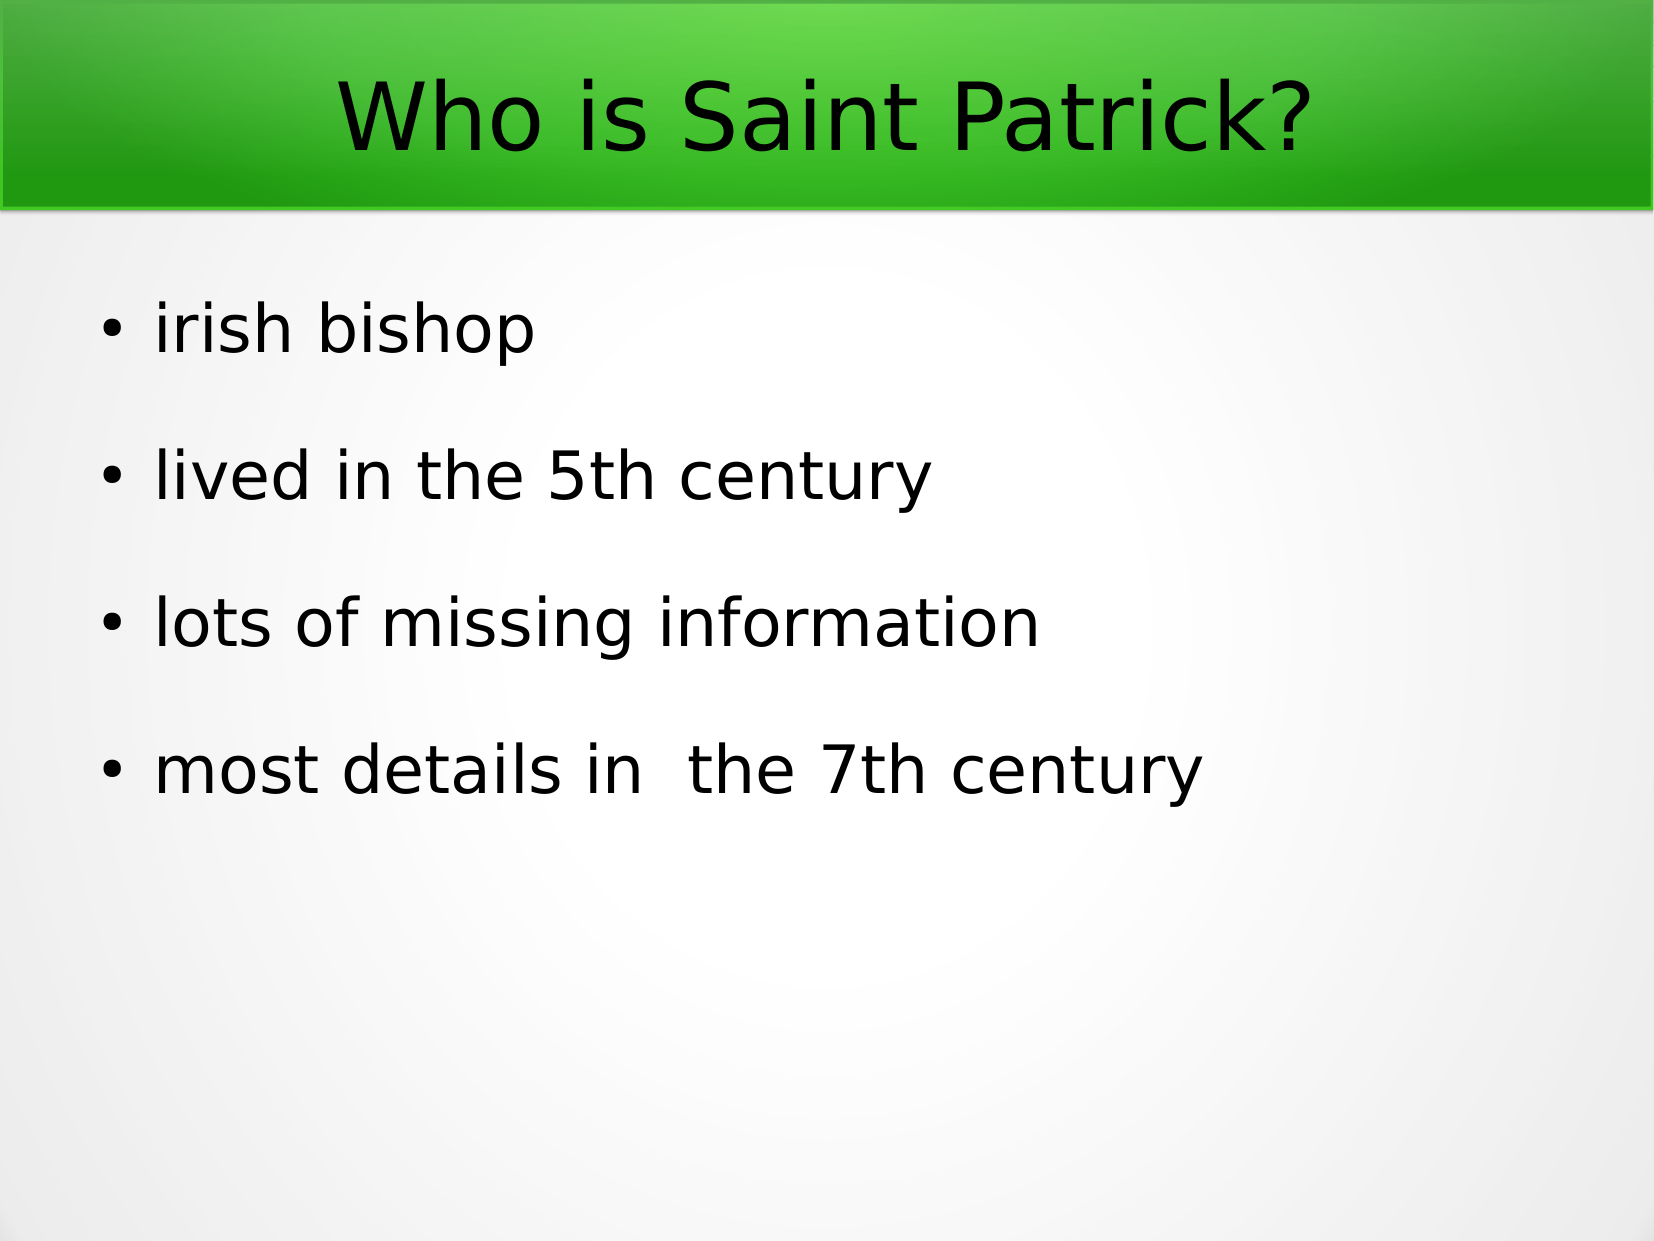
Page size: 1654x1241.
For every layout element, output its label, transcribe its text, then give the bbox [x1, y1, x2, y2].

list irish bishop lived in the 5th century lots of missing information most details in the 7th century [82, 290, 1571, 1010]
title Who is Saint Patrick? [82, 47, 1571, 189]
